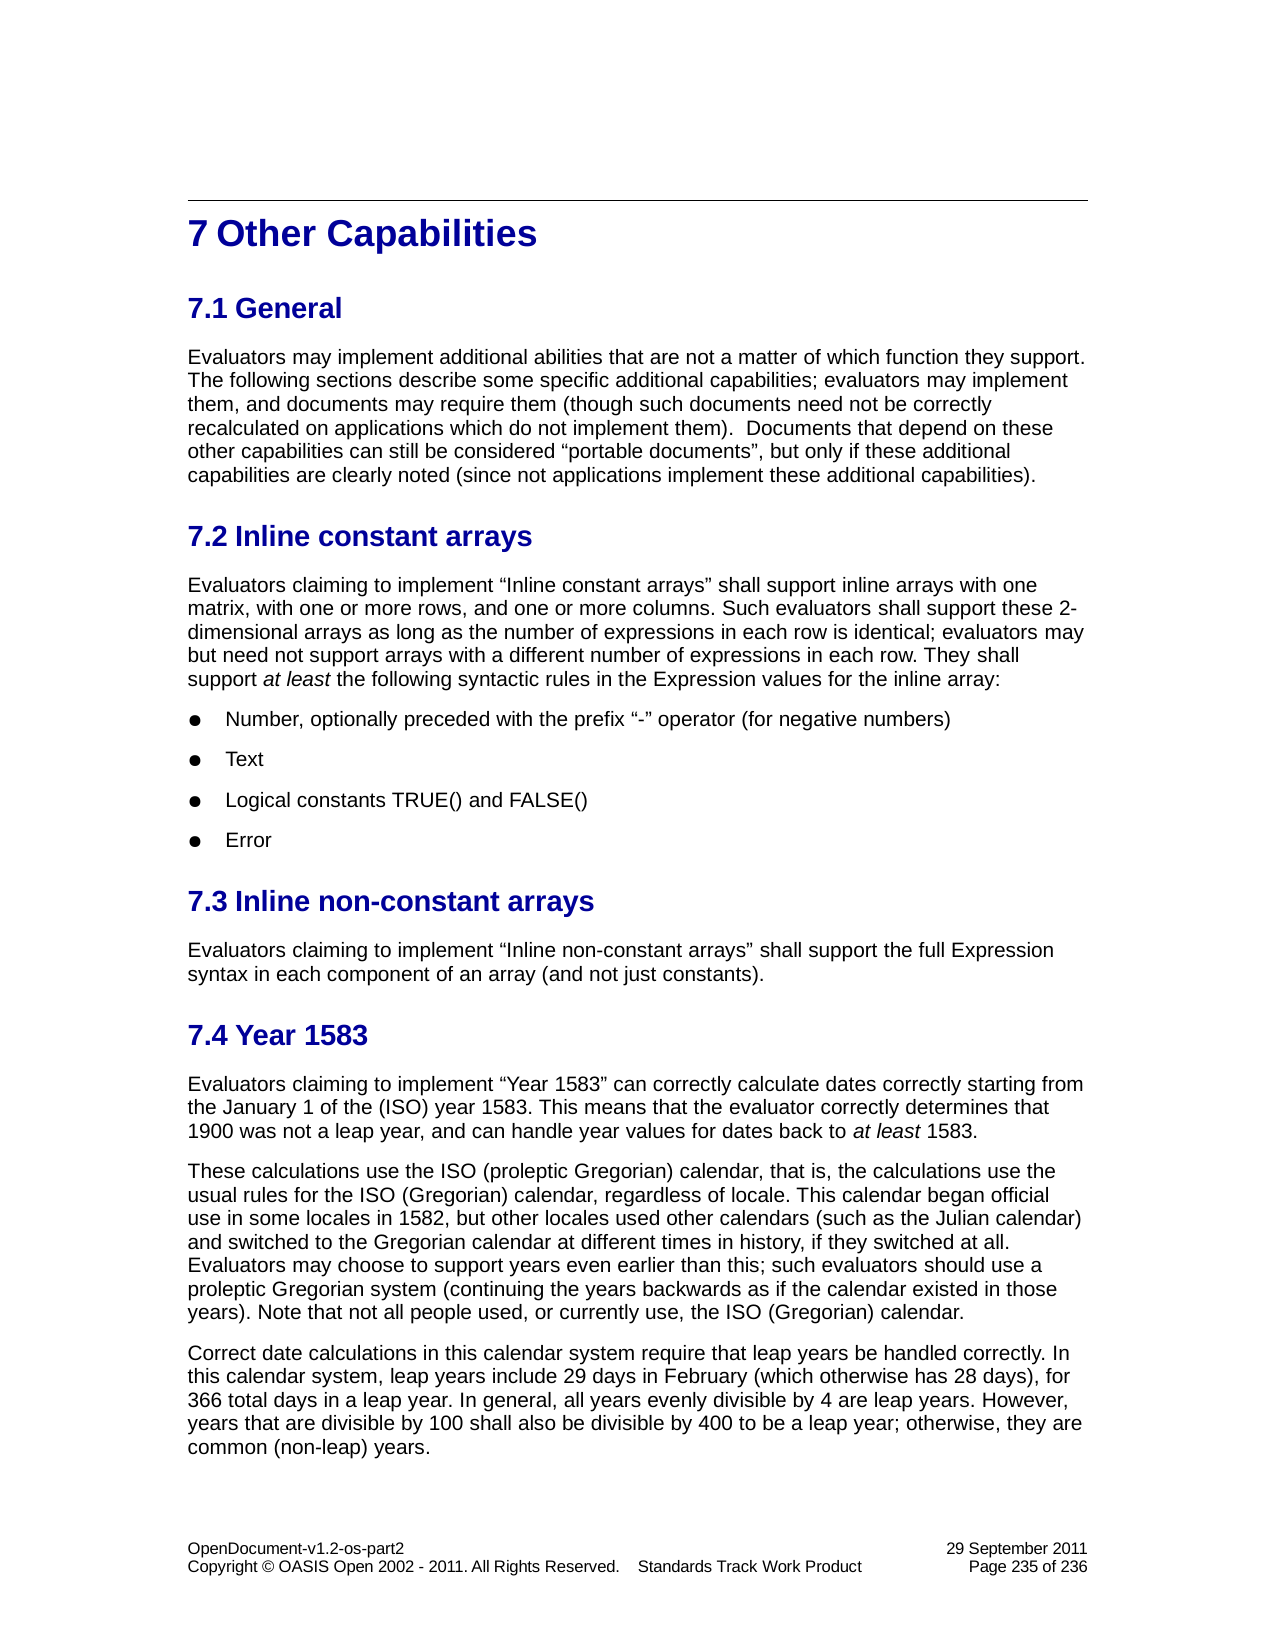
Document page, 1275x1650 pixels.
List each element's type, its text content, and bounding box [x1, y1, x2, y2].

subtitle General [187, 292, 1088, 324]
text Correct date calculations in this calendar system require that leap years be handled correctly. In this calendar system, leap years include 29 days in February (which otherwise has 28 days), for 366 total days in a leap year. In general, all years evenly divisible by 4 are leap years. However, years that are divisible by 100 shall also be divisible by 400 to be a leap year; otherwise, they are common (non-leap) years. [187, 1341, 1088, 1459]
list Error [187, 828, 1088, 852]
text Evaluators claiming to implement “Year 1583” can correctly calculate dates correctly starting from the January 1 of the (ISO) year 1583. This means that the evaluator correctly determines that 1900 was not a leap year, and can handle year values for dates back to at least 1583. [187, 1072, 1088, 1143]
list Logical constants TRUE() and FALSE() [187, 788, 1088, 812]
subtitle Inline non-constant arrays [187, 885, 1088, 918]
text Evaluators may implement additional abilities that are not a matter of which function they support. The following sections describe some specific additional capabilities; evaluators may implement them, and documents may require them (though such documents need not be correctly recalculated on applications which do not implement them). Documents that depend on these other capabilities can still be considered “portable documents”, but only if these additional capabilities are clearly noted (since not applications implement these additional capabilities). [187, 345, 1088, 487]
text These calculations use the ISO (proleptic Gregorian) calendar, that is, the calculations use the usual rules for the ISO (Gregorian) calendar, regardless of locale. This calendar began official use in some locales in 1582, but other locales used other calendars (such as the Julian calendar) and switched to the Gregorian calendar at different times in history, if they switched at all. Evaluators may choose to support years even earlier than this; such evaluators should use a proleptic Gregorian system (continuing the years backwards as if the calendar existed in those years). Note that not all people used, or currently use, the ISO (Gregorian) calendar. [187, 1159, 1088, 1324]
text Evaluators claiming to implement “Inline non-constant arrays” shall support the full Expression syntax in each component of an array (and not just constants). [187, 938, 1088, 986]
list Number, optionally preceded with the prefix “-” operator (for negative numbers) [187, 708, 1088, 731]
subtitle Other Capabilities [187, 201, 1088, 254]
list Text [187, 748, 1088, 771]
text Evaluators claiming to implement “Inline constant arrays” shall support inline arrays with one matrix, with one or more rows, and one or more columns. Such evaluators shall support these 2-dimensional arrays as long as the number of expressions in each row is identical; evaluators may but need not support arrays with a different number of expressions in each row. They shall support at least the following syntactic rules in the Expression values for the inline array: [187, 573, 1088, 691]
subtitle Year 1583 [187, 1019, 1088, 1051]
subtitle Inline constant arrays [187, 520, 1088, 552]
